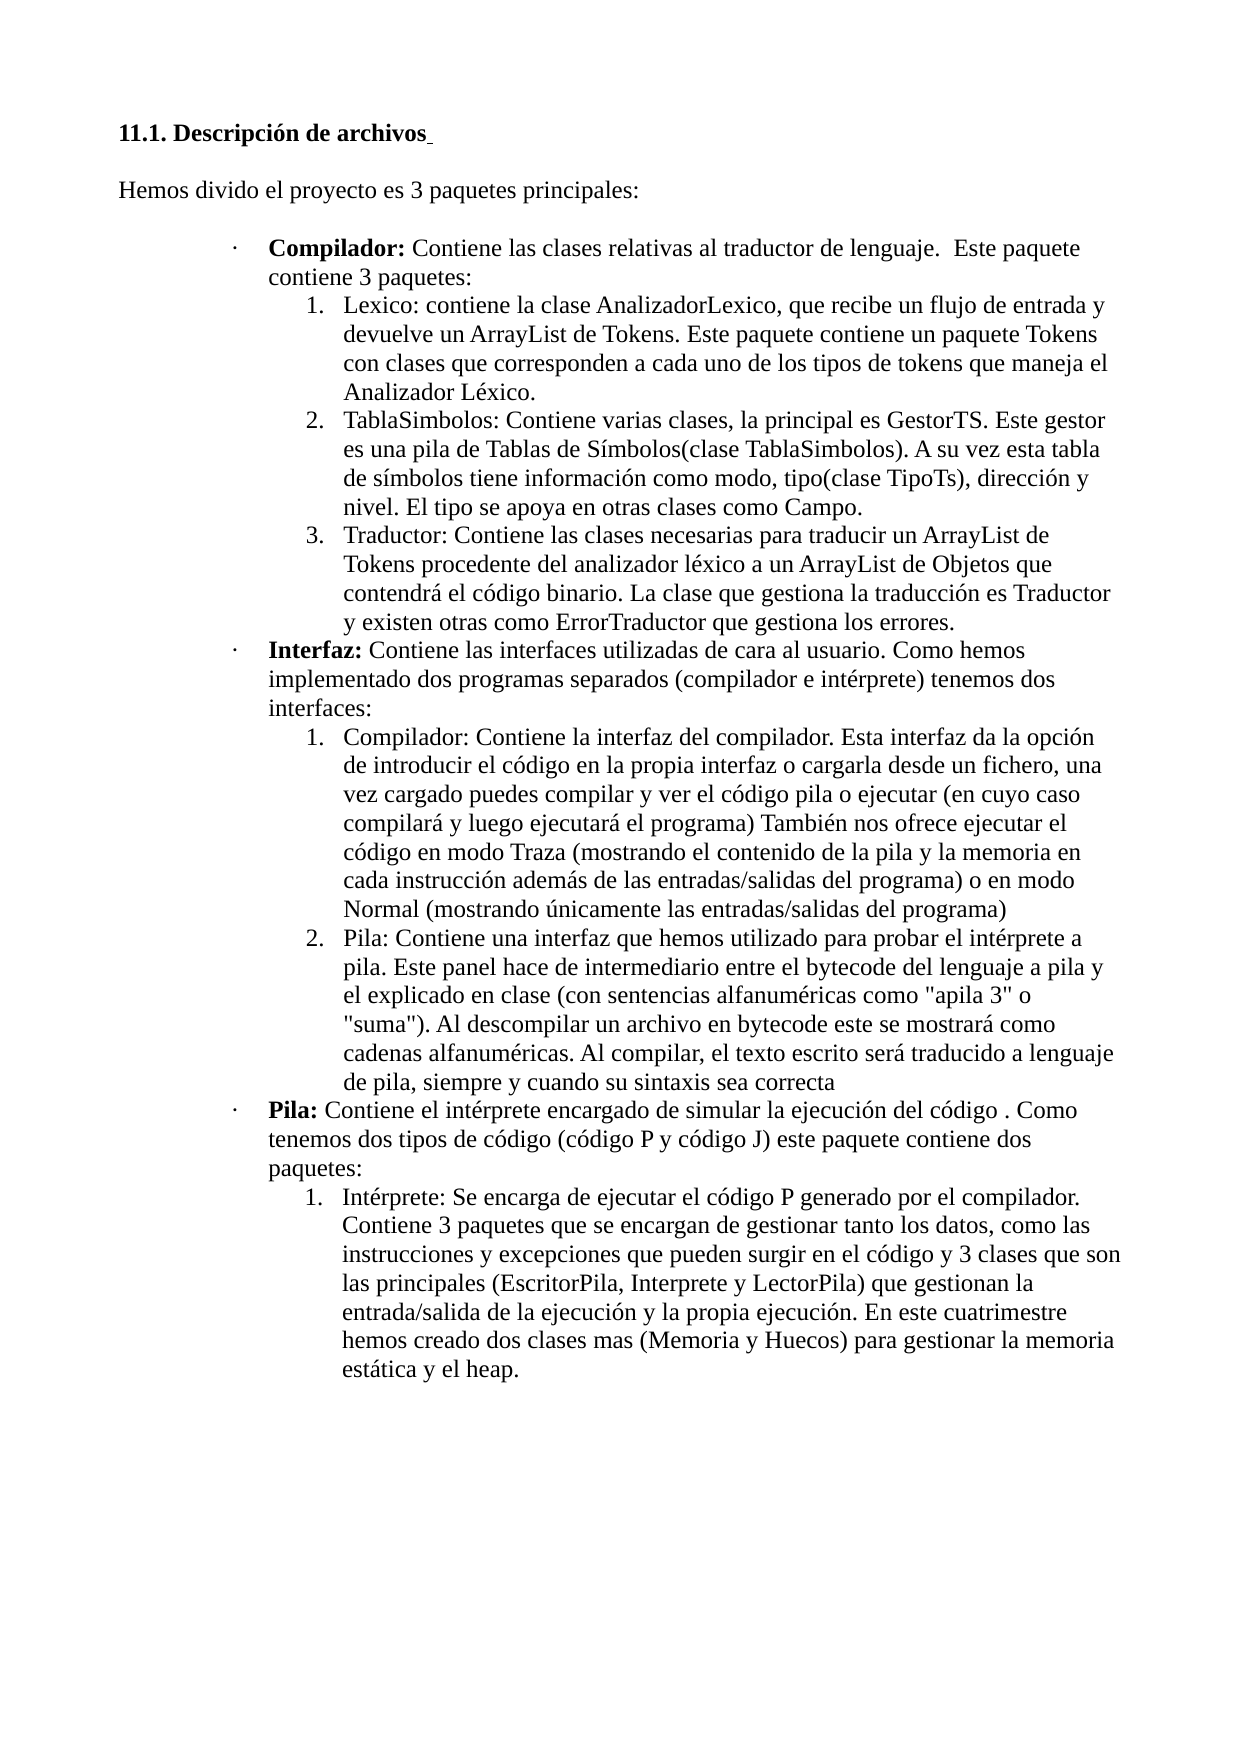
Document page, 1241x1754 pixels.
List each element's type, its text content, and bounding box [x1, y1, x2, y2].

list TablaSimbolos: Contiene varias clases, la principal es GestorTS. Este gestor es una pila de Tablas de Símbolos(clase TablaSimbolos). A su vez esta tabla de símbolos tiene información como modo, tipo(clase TipoTs), dirección y nivel. El tipo se apoya en otras clases como Campo. [306, 406, 1122, 521]
list Pila: Contiene una interfaz que hemos utilizado para probar el intérprete a pila. Este panel hace de intermediario entre el bytecode del lenguaje a pila y el explicado en clase (con sentencias alfanuméricas como "apila 3" o "suma"). Al descompilar un archivo en bytecode este se mostrará como cadenas alfanuméricas. Al compilar, el texto escrito será traducido a lenguaje de pila, siempre y cuando su sintaxis sea correcta [306, 923, 1122, 1096]
text 11.1. Descripción de archivos [118, 118, 1122, 147]
list Compilador: Contiene las clases relativas al traductor de lenguaje. Este paquete contiene 3 paquetes: [231, 233, 1122, 291]
list Lexico: contiene la clase AnalizadorLexico, que recibe un flujo de entrada y devuelve un ArrayList de Tokens. Este paquete contiene un paquete Tokens con clases que corresponden a cada uno de los tipos de tokens que maneja el Analizador Léxico. [306, 291, 1122, 406]
list Compilador: Contiene la interfaz del compilador. Esta interfaz da la opción de introducir el código en la propia interfaz o cargarla desde un fichero, una vez cargado puedes compilar y ver el código pila o ejecutar (en cuyo caso compilará y luego ejecutará el programa) También nos ofrece ejecutar el código en modo Traza (mostrando el contenido de la pila y la memoria en cada instrucción además de las entradas/salidas del programa) o en modo Normal (mostrando únicamente las entradas/salidas del programa) [306, 722, 1122, 923]
text Hemos divido el proyecto es 3 paquetes principales: [118, 176, 1122, 204]
list Interfaz: Contiene las interfaces utilizadas de cara al usuario. Como hemos implementado dos programas separados (compilador e intérprete) tenemos dos interfaces: [231, 636, 1122, 722]
list Traductor: Contiene las clases necesarias para traducir un ArrayList de Tokens procedente del analizador léxico a un ArrayList de Objetos que contendrá el código binario. La clase que gestiona la traducción es Traductor y existen otras como ErrorTraductor que gestiona los errores. [306, 521, 1122, 636]
list Pila: Contiene el intérprete encargado de simular la ejecución del código . Como tenemos dos tipos de código (código P y código J) este paquete contiene dos paquetes: [231, 1096, 1122, 1182]
list Intérprete: Se encarga de ejecutar el código P generado por el compilador. Contiene 3 paquetes que se encargan de gestionar tanto los datos, como las instrucciones y excepciones que pueden surgir en el código y 3 clases que son las principales (EscritorPila, Interprete y LectorPila) que gestionan la entrada/salida de la ejecución y la propia ejecución. En este cuatrimestre hemos creado dos clases mas (Memoria y Huecos) para gestionar la memoria estática y el heap. [304, 1182, 1122, 1383]
